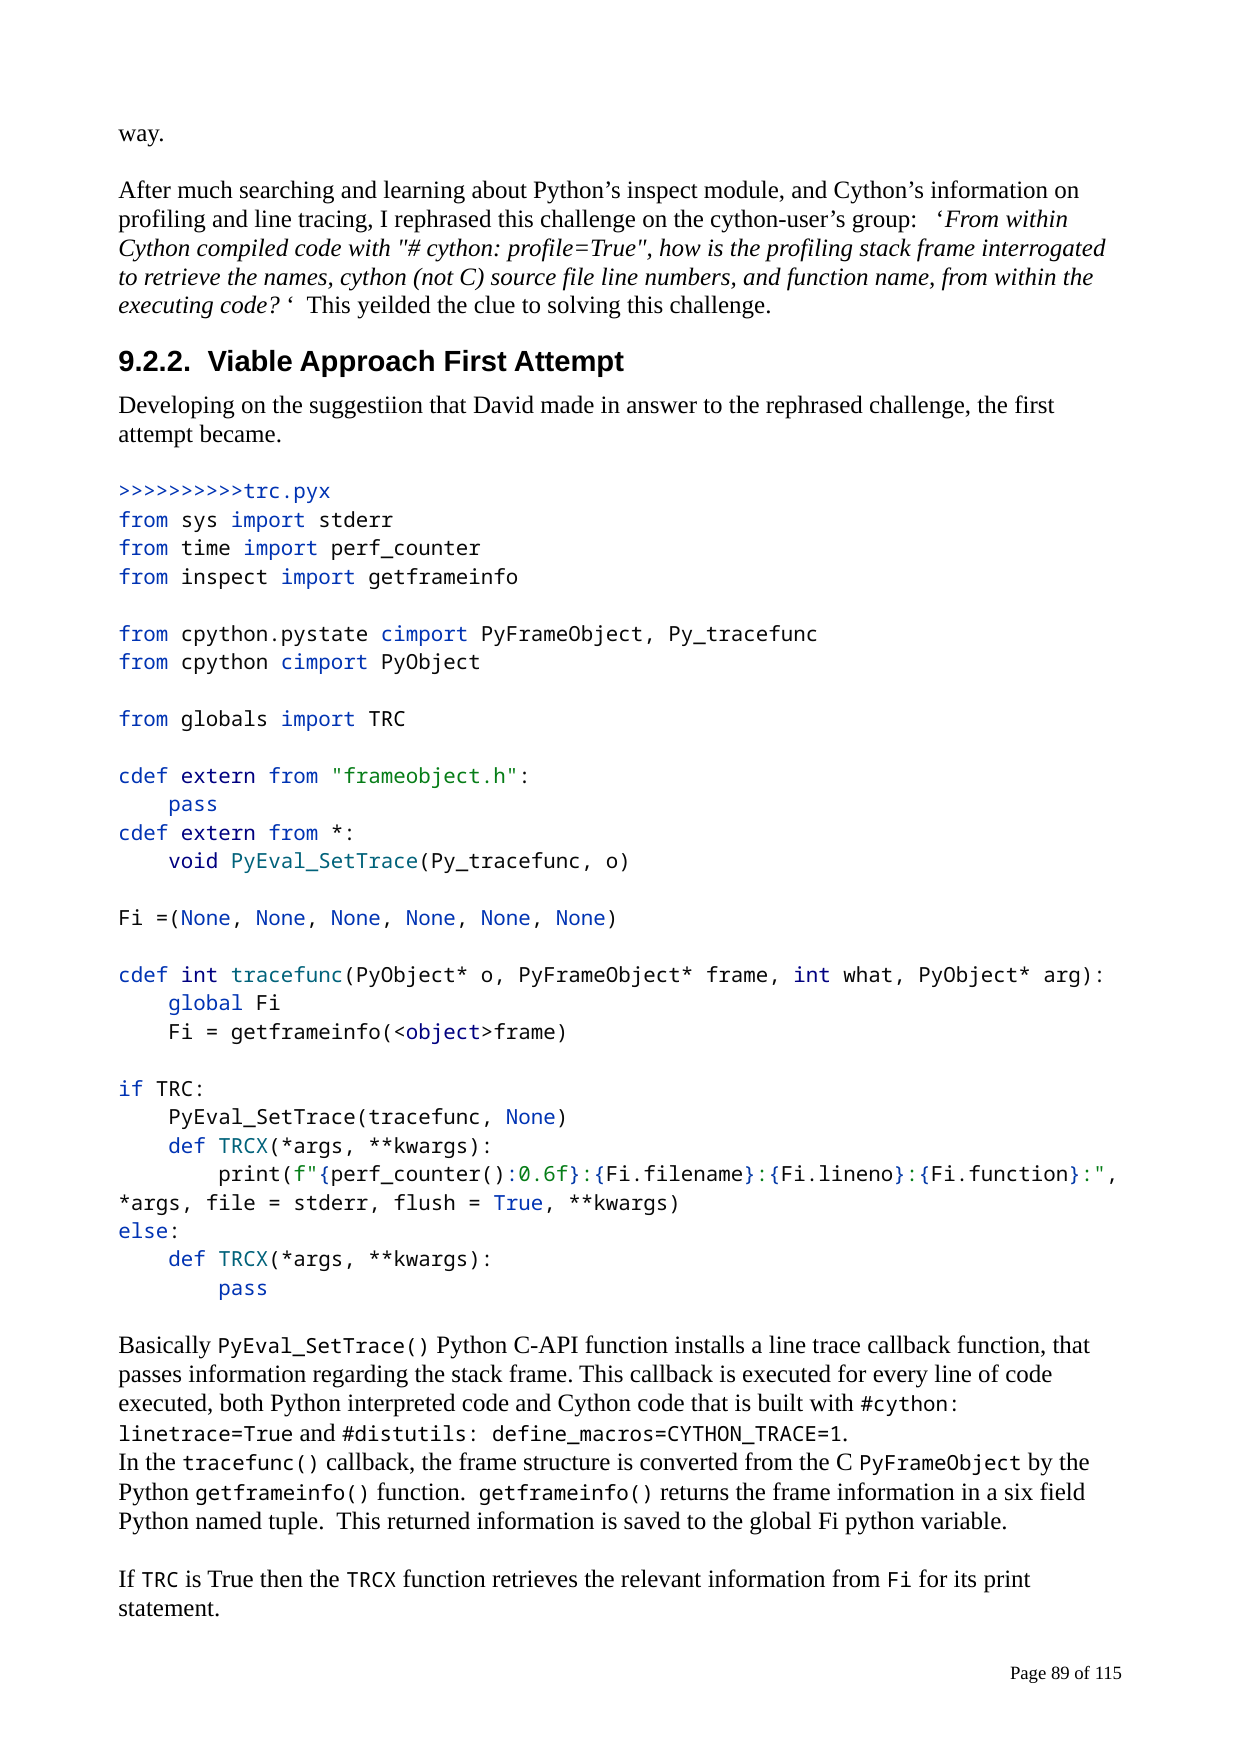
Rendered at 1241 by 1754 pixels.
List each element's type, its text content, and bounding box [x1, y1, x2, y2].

text way. [118, 118, 1122, 147]
subtitle Viable Approach First Attempt [118, 344, 1122, 378]
text >>>>>>>>>>trc.pyx [118, 477, 1122, 505]
text After much searching and learning about Python’s inspect module, and Cython’s information on profiling and line tracing, I rephrased this challenge on the cython-user’s group: ‘From within Cython compiled code with "# cython: profile=True", how is the profiling stack frame interrogated to retrieve the names, cython (not C) source file line numbers, and function name, from within the executing code? ‘ This yeilded the clue to solving this challenge. [118, 176, 1122, 319]
text from sys import stderr from time import perf_counter from inspect import getframeinfo from cpython.pystate cimport PyFrameObject, Py_tracefunc from cpython cimport PyObject from globals import TRC cdef extern from "frameobject.h": pass cdef extern from *: void PyEval_SetTrace(Py_tracefunc, o) Fi =(None, None, None, None, None, None) cdef int tracefunc(PyObject* o, PyFrameObject* frame, int what, PyObject* arg): global Fi Fi = getframeinfo(<object>frame) if TRC: PyEval_SetTrace(tracefunc, None) def TRCX(*args, **kwargs): print(f"{perf_counter():0.6f}:{Fi.filename}:{Fi.lineno}:{Fi.function}:", *args, file = stderr, flush = True, **kwargs) else: def TRCX(*args, **kwargs): pass [118, 505, 1122, 1330]
text Developing on the suggestiion that David made in answer to the rephrased challenge, the first attempt became. [118, 390, 1122, 448]
text Basically PyEval_SetTrace() Python C-API function installs a line trace callback function, that passes information regarding the stack frame. This callback is executed for every line of code executed, both Python interpreted code and Cython code that is built with #cython: linetrace=True and #distutils: define_macros=CYTHON_TRACE=1. [118, 1330, 1122, 1447]
text In the tracefunc() callback, the frame structure is converted from the C PyFrameObject by the Python getframeinfo() function. getframeinfo() returns the frame information in a six field Python named tuple. This returned information is saved to the global Fi python variable. [118, 1447, 1122, 1535]
text If TRC is True then the TRCX function retrieves the relevant information from Fi for its print statement. [118, 1564, 1122, 1622]
